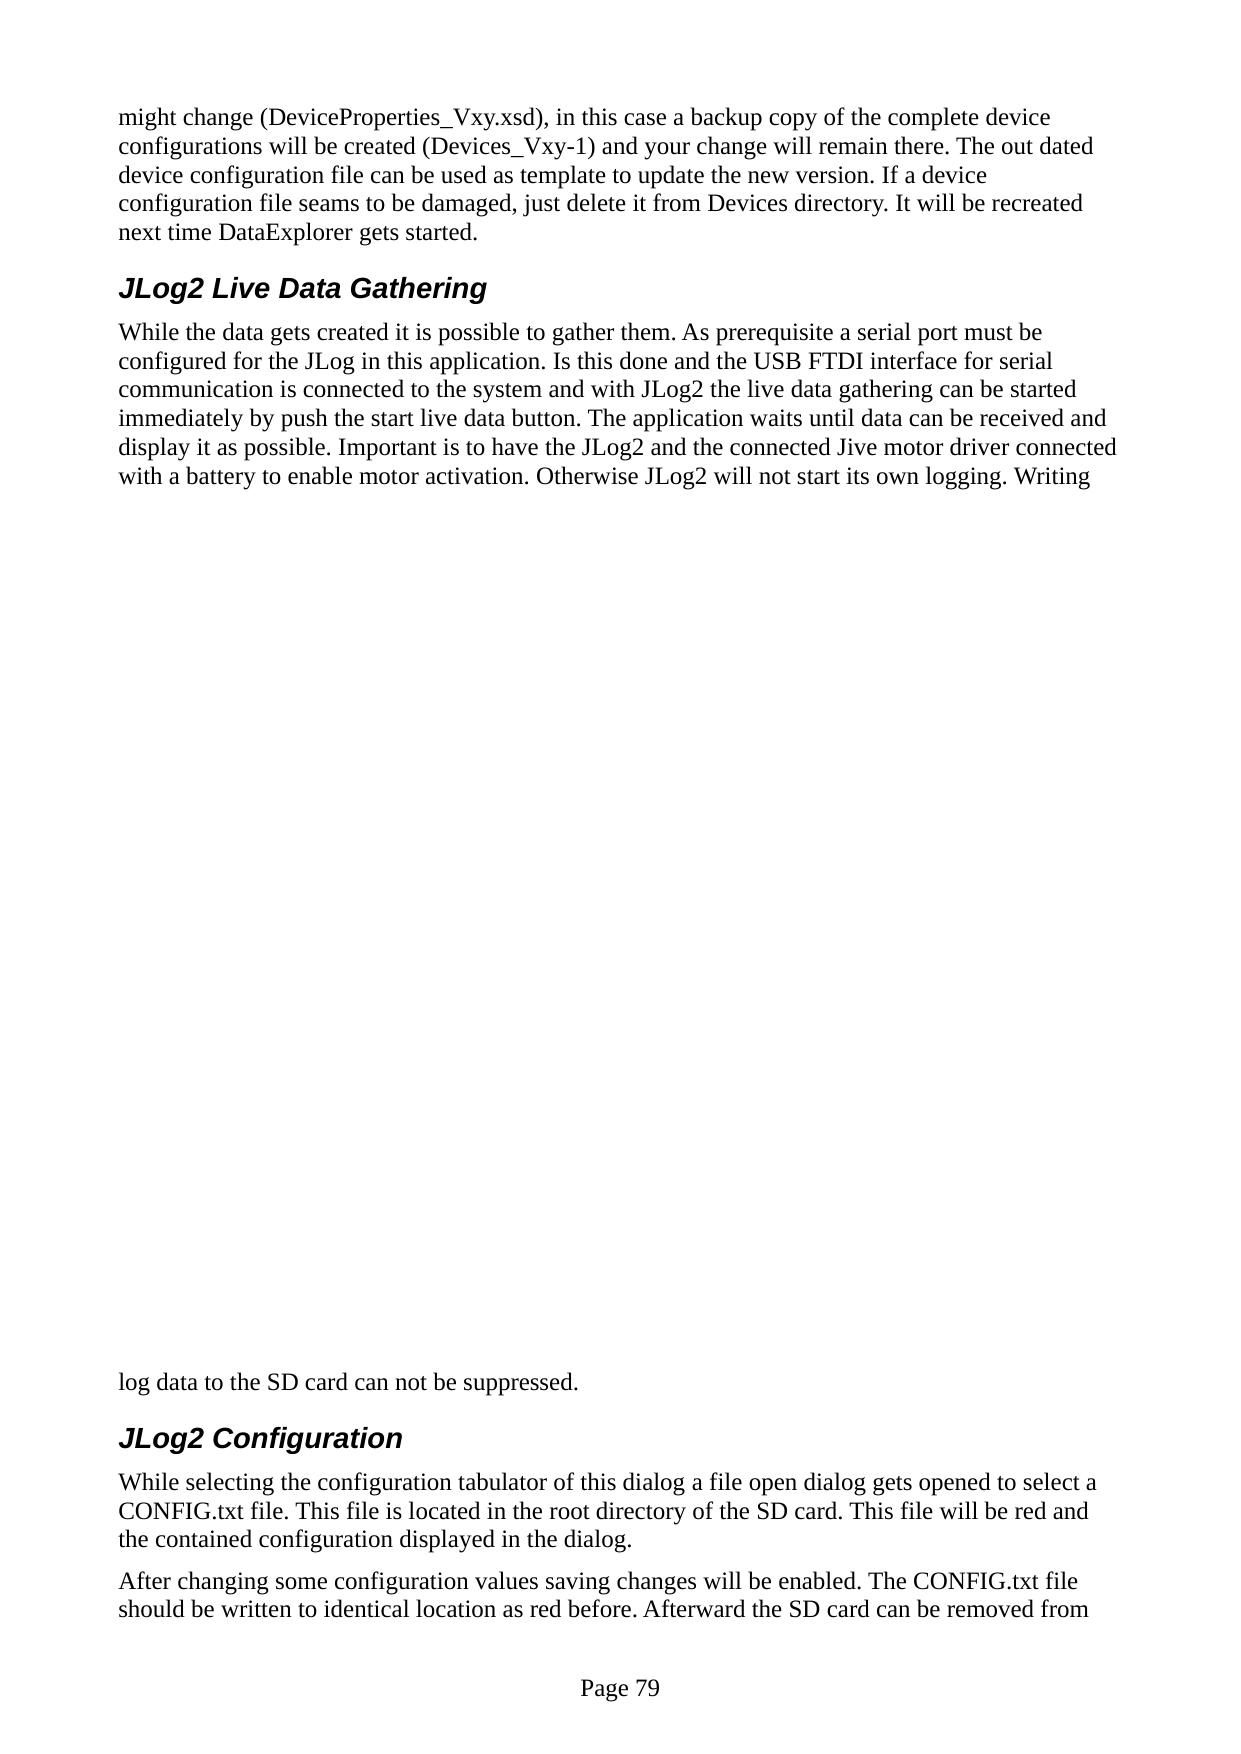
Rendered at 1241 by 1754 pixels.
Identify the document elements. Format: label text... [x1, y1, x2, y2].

subtitle JLog2 Configuration [118, 1421, 1122, 1454]
text While selecting the configuration tabulator of this dialog a file open dialog gets opened to select a CONFIG.txt file. This file is located in the root directory of the SD card. This file will be red and the contained configuration displayed in the dialog. [118, 1467, 1122, 1553]
text After changing some configuration values saving changes will be enabled. The CONFIG.txt file should be written to identical location as red before. Afterward the SD card can be removed from [118, 1566, 1122, 1623]
subtitle JLog2 Live Data Gathering [118, 271, 1122, 304]
text might change (DeviceProperties_Vxy.xsd), in this case a backup copy of the complete device configurations will be created (Devices_Vxy-1) and your change will remain there. The out dated device configuration file can be used as template to update the new version. If a device configuration file seams to be damaged, just delete it from Devices directory. It will be recreated next time DataExplorer gets started. [118, 102, 1122, 246]
text While the data gets created it is possible to gather them. As prerequisite a serial port must be configured for the JLog in this application. Is this done and the USB FTDI interface for serial communication is connected to the system and with JLog2 the live data gathering can be started immediately by push the start live data button. The application waits until data can be received and display it as possible. Important is to have the JLog2 and the connected Jive motor driver connected with a battery to enable motor activation. Otherwise JLog2 will not start its own logging. Writing log data to the SD card can not be suppressed. [118, 317, 1122, 1396]
